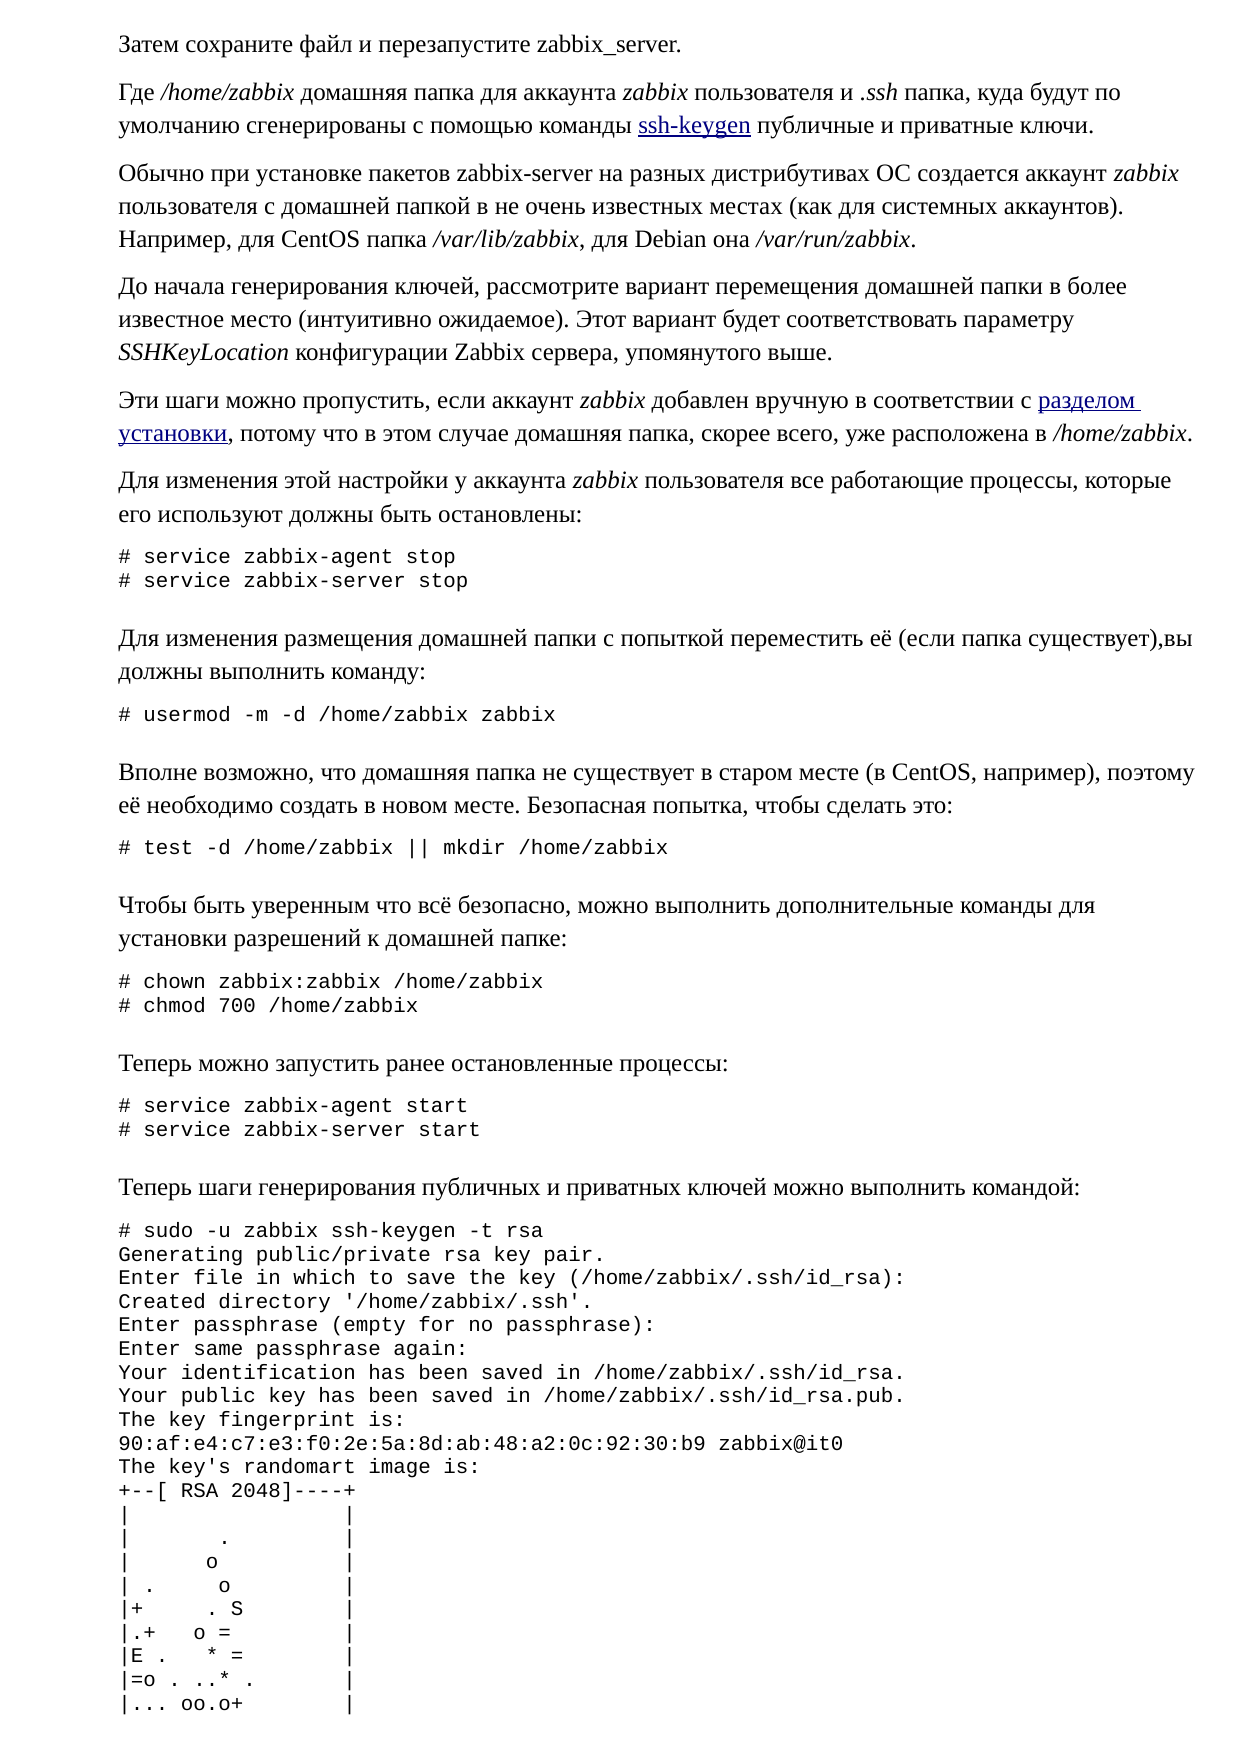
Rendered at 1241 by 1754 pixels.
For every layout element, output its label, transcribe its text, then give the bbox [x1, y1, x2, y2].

text |E . * = | [118, 1646, 1211, 1669]
text До начала генерирования ключей, рассмотрите вариант перемещения домашней папки в более известное место (интуитивно ожидаемое). Этот вариант будет соответствовать параметру SSHKeyLocation конфигурации Zabbix сервера, упомянутого выше. [118, 271, 1211, 366]
text # service zabbix-server stop [118, 570, 1211, 593]
text # test -d /home/zabbix || mkdir /home/zabbix [118, 837, 1211, 861]
text | | [118, 1504, 1211, 1527]
text # sudo -u zabbix ssh-keygen -t rsa [118, 1220, 1211, 1243]
text | o | [118, 1551, 1211, 1574]
text Your public key has been saved in /home/zabbix/.ssh/id_rsa.pub. [118, 1385, 1211, 1409]
text |... oo.o+ | [118, 1693, 1211, 1716]
text The key fingerprint is: [118, 1409, 1211, 1433]
text |+ . S | [118, 1598, 1211, 1622]
text | . | [118, 1527, 1211, 1551]
text Created directory '/home/zabbix/.ssh'. [118, 1291, 1211, 1314]
text +--[ RSA 2048]----+ [118, 1480, 1211, 1504]
text # usermod -m -d /home/zabbix zabbix [118, 704, 1211, 727]
text Your identification has been saved in /home/zabbix/.ssh/id_rsa. [118, 1362, 1211, 1385]
text Enter same passphrase again: [118, 1338, 1211, 1362]
text Generating public/private rsa key pair. [118, 1243, 1211, 1267]
text Теперь шаги генерирования публичных и приватных ключей можно выполнить командой: [118, 1172, 1211, 1201]
text |.+ o = | [118, 1622, 1211, 1646]
text # service zabbix-agent stop [118, 546, 1211, 570]
text # service zabbix-agent start [118, 1096, 1211, 1119]
text Затем сохраните файл и перезапустите zabbix_server. [118, 29, 1211, 58]
text Для изменения этой настройки у аккаунта zabbix пользователя все работающие процессы, которые его используют должны быть остановлены: [118, 466, 1211, 527]
text Обычно при установке пакетов zabbix-server на разных дистрибутивах ОС создается аккаунт zabbix пользователя с домашней папкой в не очень известных местах (как для системных аккаунтов). Например, для CentOS папка /var/lib/zabbix, для Debian она /var/run/zabbix. [118, 158, 1211, 252]
text # chmod 700 /home/zabbix [118, 995, 1211, 1018]
text Enter file in which to save the key (/home/zabbix/.ssh/id_rsa): [118, 1267, 1211, 1291]
text Эти шаги можно пропустить, если аккаунт zabbix добавлен вручную в соответствии с разделом установки, потому что в этом случае домашняя папка, скорее всего, уже расположена в /home/zabbix. [118, 385, 1211, 447]
text # chown zabbix:zabbix /home/zabbix [118, 971, 1211, 995]
text Теперь можно запустить ранее остановленные процессы: [118, 1048, 1211, 1077]
text Для изменения размещения домашней папки с попыткой переместить её (если папка существует),вы должны выполнить команду: [118, 623, 1211, 685]
text 90:af:e4:c7:e3:f0:2e:5a:8d:ab:48:a2:0c:92:30:b9 zabbix@it0 [118, 1433, 1211, 1456]
text Где /home/zabbix домашняя папка для аккаунта zabbix пользователя и .ssh папка, куда будут по умолчанию сгенерированы с помощью команды ssh-keygen публичные и приватные ключи. [118, 77, 1211, 139]
text |=o . ..* . | [118, 1669, 1211, 1693]
text | . o | [118, 1574, 1211, 1598]
text # service zabbix-server start [118, 1119, 1211, 1143]
text Чтобы быть уверенным что всё безопасно, можно выполнить дополнительные команды для установки разрешений к домашней папке: [118, 891, 1211, 952]
text Вполне возможно, что домашняя папка не существует в старом месте (в CentOS, например), поэтому её необходимо создать в новом месте. Безопасная попытка, чтобы сделать это: [118, 757, 1211, 818]
text Enter passphrase (empty for no passphrase): [118, 1314, 1211, 1338]
text The key's randomart image is: [118, 1456, 1211, 1480]
